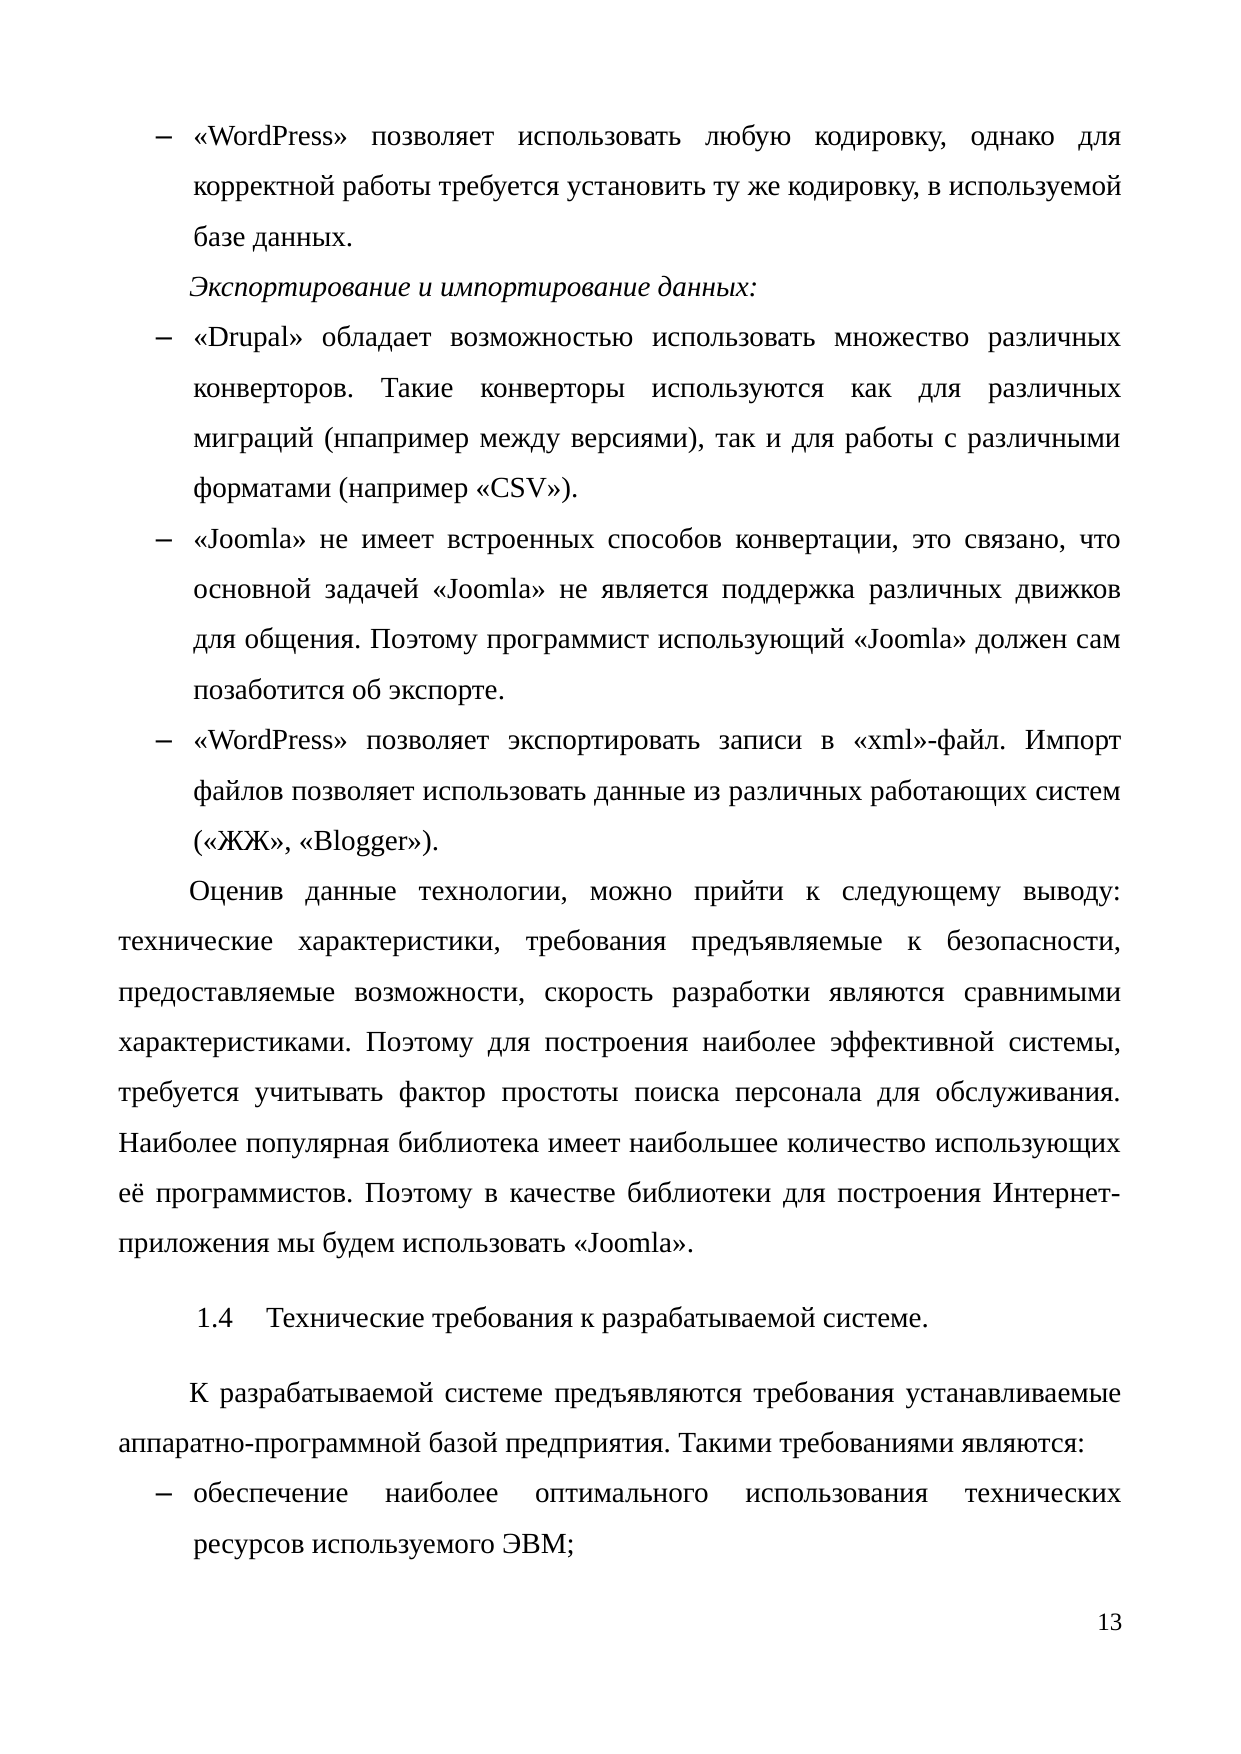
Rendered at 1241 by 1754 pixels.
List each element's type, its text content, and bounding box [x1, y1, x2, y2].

subtitle Технические требования к разрабатываемой системе. [118, 1301, 1122, 1334]
list обеспечение наиболее оптимального использования технических ресурсов используемого ЭВМ; [156, 1476, 1122, 1559]
text Оценив данные технологии, можно прийти к следующему выводу: технические характеристики, требования предъявляемые к безопасности, предоставляемые возможности, скорость разработки являются сравнимыми характеристиками. Поэтому для построения наиболее эффективной системы, требуется учитывать фактор простоты поиска персонала для обслуживания. Наиболее популярная библиотека имеет наибольшее количество использующих её программистов. Поэтому в качестве библиотеки для построения Интернет-приложения мы будем использовать «Joomla». [118, 873, 1122, 1259]
list «WordPress» позволяет использовать любую кодировку, однако для корректной работы требуется установить ту же кодировку, в используемой базе данных. [156, 118, 1122, 252]
text К разрабатываемой системе предъявляются требования устанавливаемые аппаратно-программной базой предприятия. Такими требованиями являются: [118, 1375, 1122, 1459]
list «Drupal» обладает возможностью использовать множество различных конверторов. Такие конверторы используются как для различных миграций (нпапример между версиями), так и для работы с различными форматами (например «CSV»). [156, 319, 1122, 504]
list «WordPress» позволяет экспортировать записи в «xml»-файл. Импорт файлов позволяет использовать данные из различных работающих систем («ЖЖ», «Blogger»). [156, 722, 1122, 856]
list «Joomla» не имеет встроенных способов конвертации, это связано, что основной задачей «Joomla» не является поддержка различных движков для общения. Поэтому программист использующий «Joomla» должен сам позаботится об экспорте. [156, 521, 1122, 705]
text Экспортирование и импортирование данных: [118, 269, 1122, 303]
